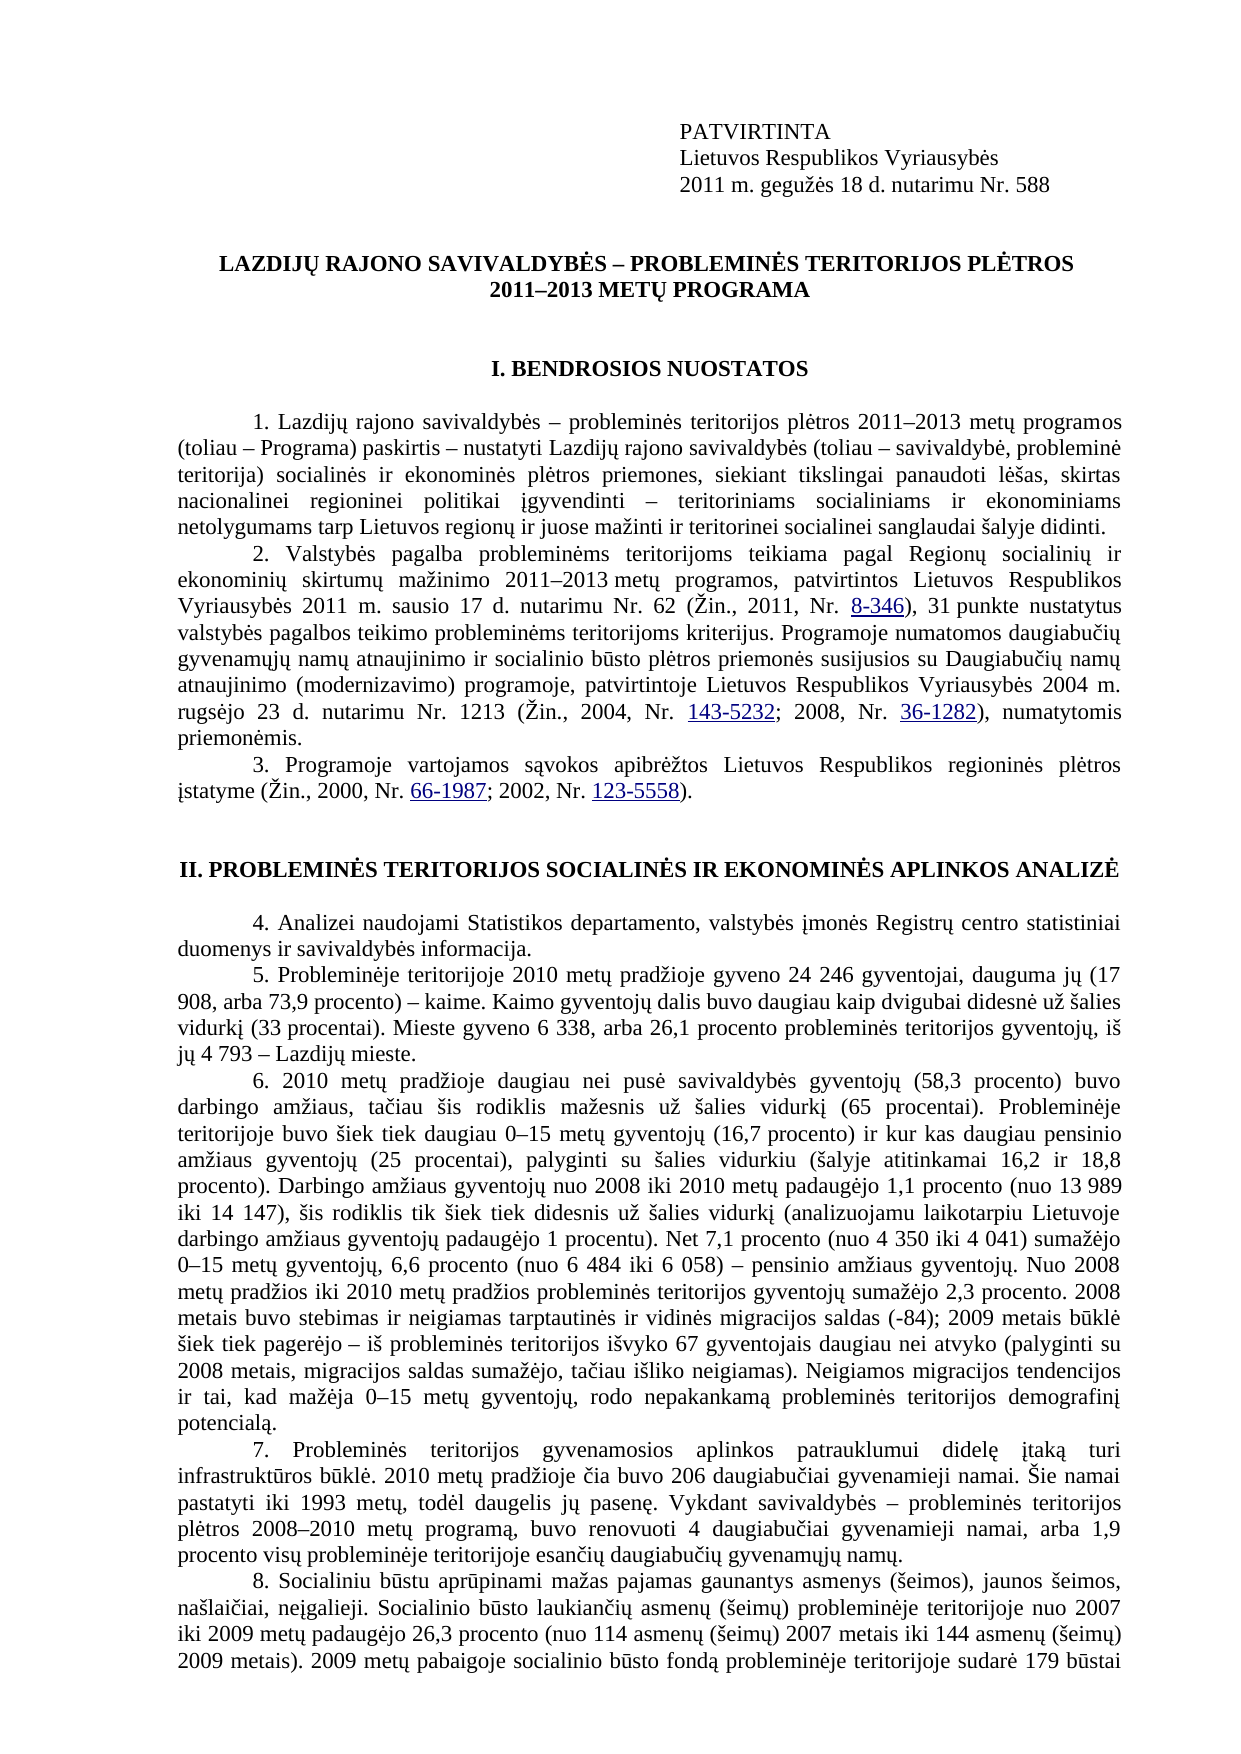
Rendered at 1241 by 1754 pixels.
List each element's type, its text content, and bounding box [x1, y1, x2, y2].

subtitle 2011–2013 METŲ PROGRAMA [177, 276, 1122, 303]
subtitle I. BENDROSIOS NUOSTATOS [177, 355, 1122, 382]
subtitle LAZDIJŲ RAJONO SAVIVALDYBĖS – PROBLEMINĖS TERITORIJOS PLĖTROS [177, 250, 1122, 276]
text 3. Programoje vartojamos sąvokos apibrėžtos Lietuvos Respublikos regioninės plėtros įstatyme (Žin., 2000, Nr. 66-1987; 2002, Nr. 123-5558). [177, 751, 1122, 803]
text 8. Socialiniu būstu aprūpinami mažas pajamas gaunantys asmenys (šeimos), jaunos šeimos, našlaičiai, neįgalieji. Socialinio būsto laukiančių asmenų (šeimų) probleminėje teritorijoje nuo 2007 iki 2009 metų padaugėjo 26,3 procento (nuo 114 asmenų (šeimų) 2007 metais iki 144 asmenų (šeimų) 2009 metais). 2009 metų pabaigoje socialinio būsto fondą probleminėje teritorijoje sudarė 179 būstai [177, 1568, 1122, 1673]
text 1. Lazdijų rajono savivaldybės – probleminės teritorijos plėtros 2011–2013 metų programos (toliau – Programa) paskirtis – nustatyti Lazdijų rajono savivaldybės (toliau – savivaldybė, probleminė teritorija) socialinės ir ekonominės plėtros priemones, siekiant tikslingai panaudoti lėšas, skirtas nacionalinei regioninei politikai įgyvendinti – teritoriniams socialiniams ir ekonominiams netolygumams tarp Lietuvos regionų ir juose mažinti ir teritorinei socialinei sanglaudai šalyje didinti. [177, 408, 1122, 540]
text Patvirtinta Lietuvos Respublikos Vyriausybės 2011 m. gegužės 18 d. nutarimu Nr. 588 [679, 118, 1122, 197]
text 4. Analizei naudojami Statistikos departamento, valstybės įmonės Registrų centro statistiniai duomenys ir savivaldybės informacija. [177, 909, 1122, 961]
text 2. Valstybės pagalba probleminėms teritorijoms teikiama pagal Regionų socialinių ir ekonominių skirtumų mažinimo 2011–2013 metų programos, patvirtintos Lietuvos Respublikos Vyriausybės 2011 m. sausio 17 d. nutarimu Nr. 62 (Žin., 2011, Nr. 8-346), 31 punkte nustatytus valstybės pagalbos teikimo probleminėms teritorijoms kriterijus. Programoje numatomos daugiabučių gyvenamųjų namų atnaujinimo ir socialinio būsto plėtros priemonės susijusios su Daugiabučių namų atnaujinimo (modernizavimo) programoje, patvirtintoje Lietuvos Respublikos Vyriausybės 2004 m. rugsėjo 23 d. nutarimu Nr. 1213 (Žin., 2004, Nr. 143-5232; 2008, Nr. 36-1282), numatytomis priemonėmis. [177, 540, 1122, 751]
text 5. Probleminėje teritorijoje 2010 metų pradžioje gyveno 24 246 gyventojai, dauguma jų (17 908, arba 73,9 procento) – kaime. Kaimo gyventojų dalis buvo daugiau kaip dvigubai didesnė už šalies vidurkį (33 procentai). Mieste gyveno 6 338, arba 26,1 procento probleminės teritorijos gyventojų, iš jų 4 793 – Lazdijų mieste. [177, 961, 1122, 1067]
text 6. 2010 metų pradžioje daugiau nei pusė savivaldybės gyventojų (58,3 procento) buvo darbingo amžiaus, tačiau šis rodiklis mažesnis už šalies vidurkį (65 procentai). Probleminėje teritorijoje buvo šiek tiek daugiau 0–15 metų gyventojų (16,7 procento) ir kur kas daugiau pensinio amžiaus gyventojų (25 procentai), palyginti su šalies vidurkiu (šalyje atitinkamai 16,2 ir 18,8 procento). Darbingo amžiaus gyventojų nuo 2008 iki 2010 metų padaugėjo 1,1 procento (nuo 13 989 iki 14 147), šis rodiklis tik šiek tiek didesnis už šalies vidurkį (analizuojamu laikotarpiu Lietuvoje darbingo amžiaus gyventojų padaugėjo 1 procentu). Net 7,1 procento (nuo 4 350 iki 4 041) sumažėjo 0–15 metų gyventojų, 6,6 procento (nuo 6 484 iki 6 058) – pensinio amžiaus gyventojų. Nuo 2008 metų pradžios iki 2010 metų pradžios probleminės teritorijos gyventojų sumažėjo 2,3 procento. 2008 metais buvo stebimas ir neigiamas tarptautinės ir vidinės migracijos saldas (-84); 2009 metais būklė šiek tiek pagerėjo – iš probleminės teritorijos išvyko 67 gyventojais daugiau nei atvyko (palyginti su 2008 metais, migracijos saldas sumažėjo, tačiau išliko neigiamas). Neigiamos migracijos tendencijos ir tai, kad mažėja 0–15 metų gyventojų, rodo nepakankamą probleminės teritorijos demografinį potencialą. [177, 1067, 1122, 1436]
text 7. Probleminės teritorijos gyvenamosios aplinkos patrauklumui didelę įtaką turi infrastruktūros būklė. 2010 metų pradžioje čia buvo 206 daugiabučiai gyvenamieji namai. Šie namai pastatyti iki 1993 metų, todėl daugelis jų pasenę. Vykdant savivaldybės – probleminės teritorijos plėtros 2008–2010 metų programą, buvo renovuoti 4 daugiabučiai gyvenamieji namai, arba 1,9 procento visų probleminėje teritorijoje esančių daugiabučių gyvenamųjų namų. [177, 1436, 1122, 1568]
subtitle II. probleminės teritorijos socialinės ir ekonominės aplinkos analizė [177, 856, 1122, 882]
